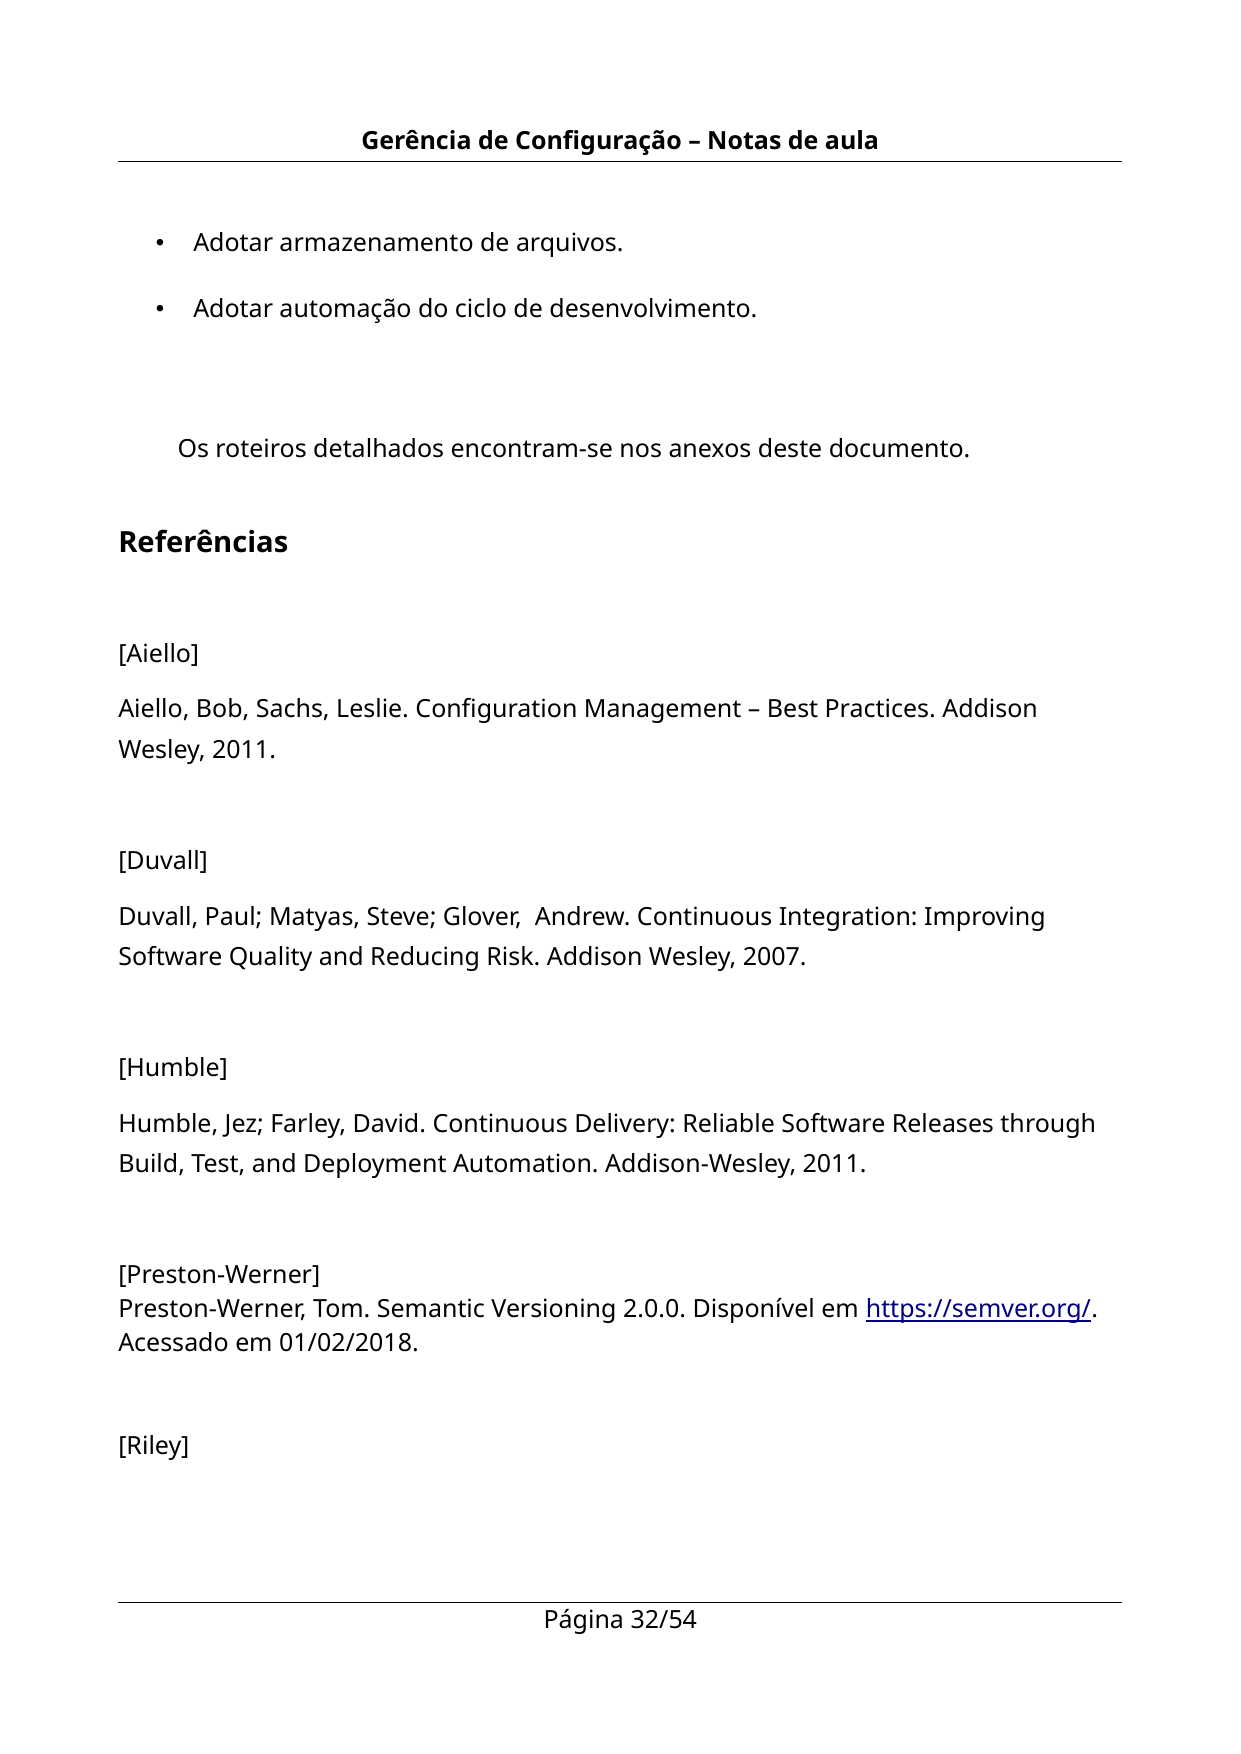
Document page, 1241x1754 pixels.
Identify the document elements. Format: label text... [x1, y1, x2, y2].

text Preston-Werner, Tom. Semantic Versioning 2.0.0. Disponível em https://semver.org/. Acessado em 01/02/2018. [118, 1291, 1122, 1359]
text Duvall,‎ Paul; Matyas, Steve; Glover, Andrew. Continuous Integration: Improving Software Quality and Reducing Risk. Addison Wesley, 2007. [118, 898, 1122, 973]
text Os roteiros detalhados encontram-se nos anexos deste documento. [118, 431, 1122, 464]
text [Preston-Werner] [118, 1257, 1122, 1291]
subtitle Referências [118, 521, 1122, 561]
text [Duvall] [118, 843, 1122, 877]
text [Humble] [118, 1050, 1122, 1084]
list Adotar armazenamento de arquivos. [156, 224, 1122, 259]
text Aiello, Bob, Sachs, Leslie. Configuration Management – Best Practices. Addison Wesley, 2011. [118, 691, 1122, 766]
text Humble, Jez; Farley, David. Continuous Delivery: Reliable Software Releases through Build, Test, and Deployment Automation. Addison-Wesley, 2011. [118, 1105, 1122, 1180]
text [Riley] [118, 1427, 1122, 1461]
text [Aiello] [118, 636, 1122, 670]
list Adotar automação do ciclo de desenvolvimento. [156, 290, 1122, 324]
